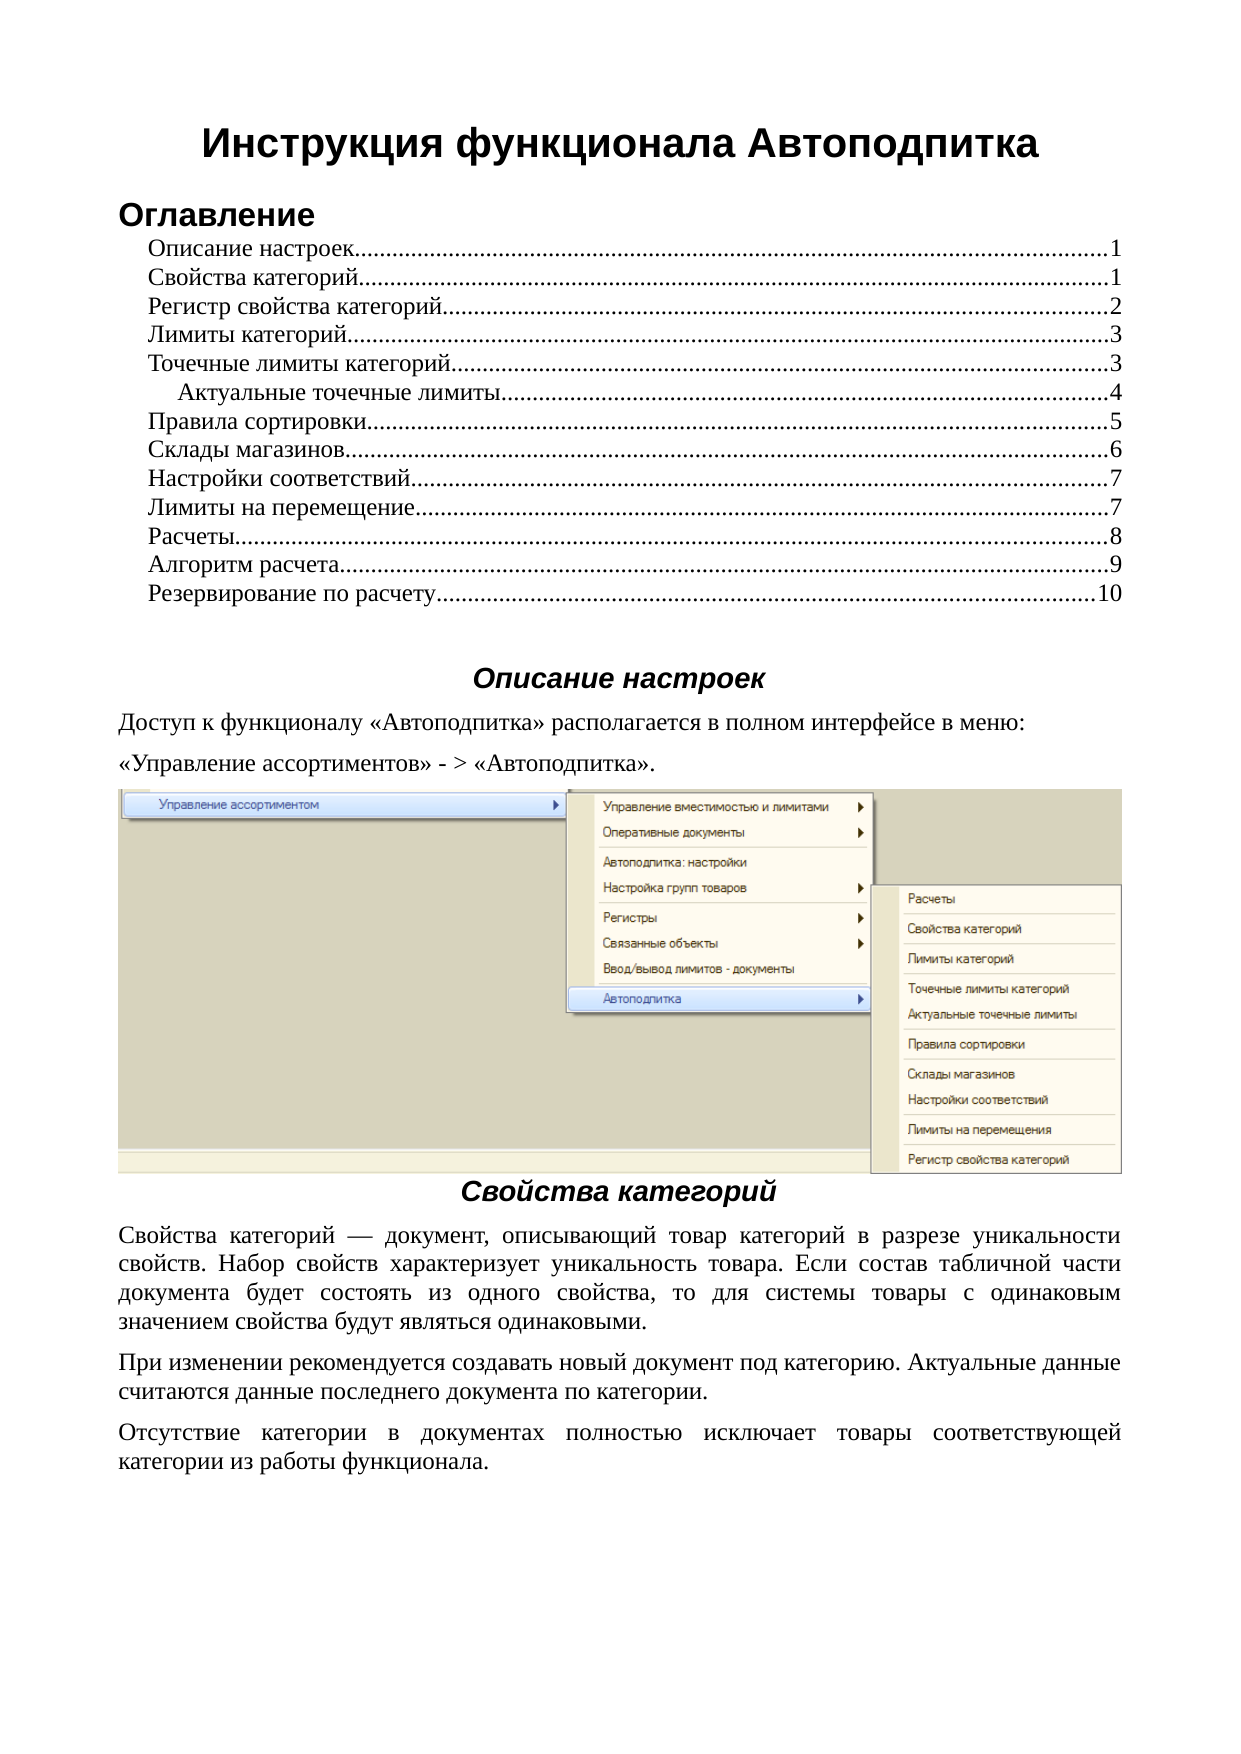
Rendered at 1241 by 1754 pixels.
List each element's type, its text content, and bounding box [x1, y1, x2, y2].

text Доступ к функционалу «Автоподпитка» располагается в полном интерфейсе в меню: [118, 707, 1122, 736]
text Лимиты на перемещение 7 [148, 492, 1122, 521]
text Резервирование по расчету 10 [148, 578, 1122, 607]
text «Управление ассортиментов» - > «Автоподпитка». [118, 748, 1122, 777]
text Точечные лимиты категорий 3 [148, 348, 1122, 377]
subtitle Описание настроек [118, 661, 1122, 694]
text Расчеты 8 [148, 521, 1122, 549]
text Склады магазинов 6 [148, 434, 1122, 463]
text Актуальные точечные лимиты 4 [177, 377, 1122, 406]
text Алгоритм расчета 9 [148, 549, 1122, 578]
subtitle Свойства категорий [118, 1174, 1122, 1207]
subtitle Оглавление [118, 195, 1122, 233]
text Свойства категорий 1 [148, 262, 1122, 291]
text Отсутствие категории в документах полностью исключает товары соответствующей категории из работы функционала. [118, 1417, 1122, 1475]
text Правила сортировки 5 [148, 406, 1122, 434]
text Регистр свойства категорий 2 [148, 291, 1122, 319]
text Лимиты категорий 3 [148, 319, 1122, 348]
text При изменении рекомендуется создавать новый документ под категорию. Актуальные данные считаются данные последнего документа по категории. [118, 1347, 1122, 1405]
text Инструкция функционала Автоподпитка [118, 118, 1122, 166]
picture [118, 789, 1122, 1174]
text Описание настроек 1 [148, 233, 1122, 262]
text Настройки соответствий 7 [148, 463, 1122, 492]
text Свойства категорий — документ, описывающий товар категорий в разрезе уникальности свойств. Набор свойств характеризует уникальность товара. Если состав табличной части документа будет состоять из одного свойства, то для системы товары с одинаковым значением свойства будут являться одинаковыми. [118, 1220, 1122, 1335]
